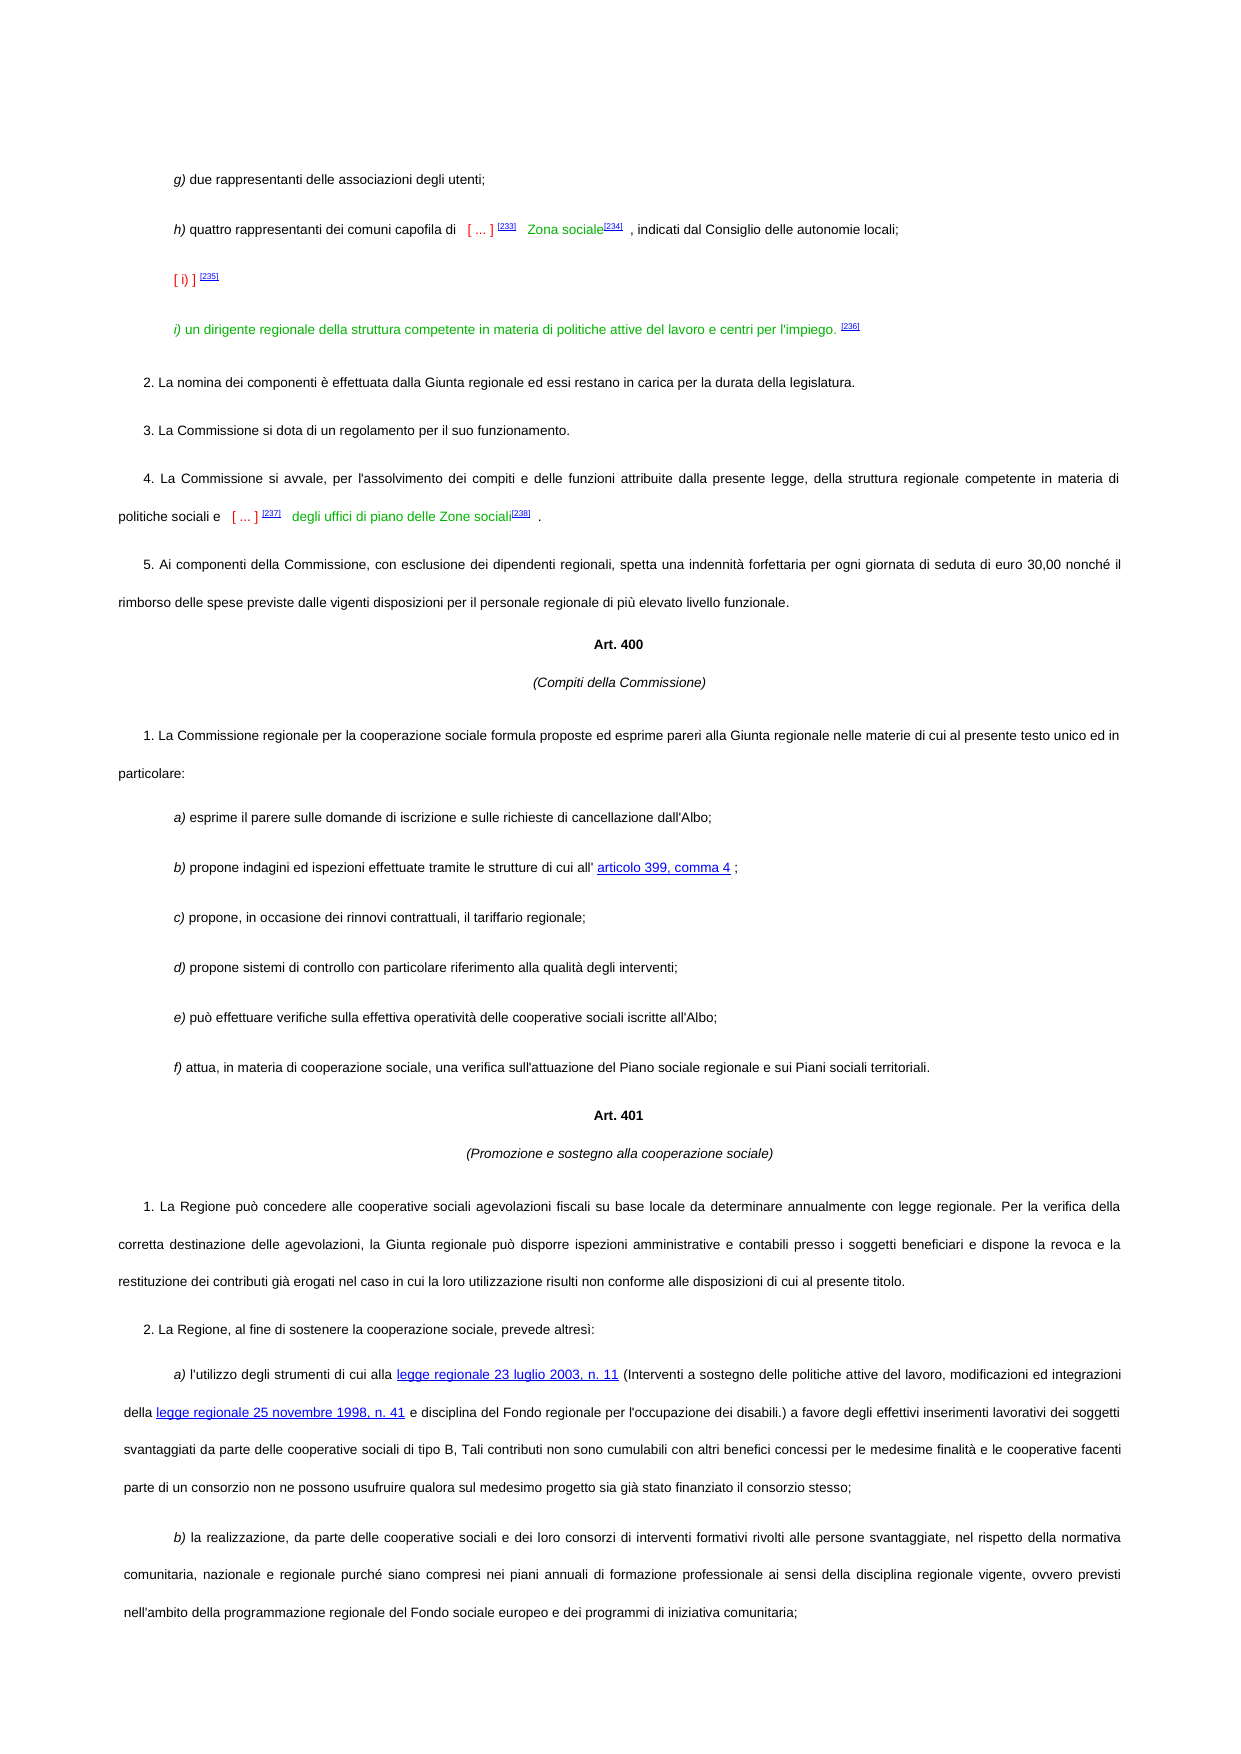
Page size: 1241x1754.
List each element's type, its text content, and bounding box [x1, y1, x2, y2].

table_header g) due rappresentanti delle associazioni degli utenti; h) quattro rappresentanti dei comuni capofila di [ ... ] [233] Zona sociale[234] , indicati dal Consiglio delle autonomie locali; [ i) ] [235] i) un dirigente regionale della struttura competente in materia di politiche attive del lavoro e centri per l'impiego. [236] 2. La nomina dei componenti è effettuata dalla Giunta regionale ed essi restano in carica per la durata della legislatura. 3. La Commissione si dota di un regolamento per il suo funzionamento. 4. La Commissione si avvale, per l'assolvimento dei compiti e delle funzioni attribuite dalla presente legge, della struttura regionale competente in materia di politiche sociali e [ ... ] [237] degli uffici di piano delle Zone sociali[238] . 5. Ai componenti della Commissione, con esclusione dei dipendenti regionali, spetta una indennità forfettaria per ogni giornata di seduta di euro 30,00 nonché il rimborso delle spese previste dalle vigenti disposizioni per il personale regionale di più elevato livello funzionale. Art. 400 (Compiti della Commissione) 1. La Commissione regionale per la cooperazione sociale formula proposte ed esprime pareri alla Giunta regionale nelle materie di cui al presente testo unico ed in particolare: a) esprime il parere sulle domande di iscrizione e sulle richieste di cancellazione dall'Albo; b) propone indagini ed ispezioni effettuate tramite le strutture di cui all' articolo 399, comma 4 ; c) propone, in occasione dei rinnovi contrattuali, il tariffario regionale; d) propone sistemi di controllo con particolare riferimento alla qualità degli interventi; e) può effettuare verifiche sulla effettiva operatività delle cooperative sociali iscritte all'Albo; f) attua, in materia di cooperazione sociale, una verifica sull'attuazione del Piano sociale regionale e sui Piani sociali territoriali. Art. 401 (Promozione e sostegno alla cooperazione sociale) 1. La Regione può concedere alle cooperative sociali agevolazioni fiscali su base locale da determinare annualmente con legge regionale. Per la verifica della corretta destinazione delle agevolazioni, la Giunta regionale può disporre ispezioni amministrative e contabili presso i soggetti beneficiari e dispone la revoca e la restituzione dei contributi già erogati nel caso in cui la loro utilizzazione risulti non conforme alle disposizioni di cui al presente titolo. 2. La Regione, al fine di sostenere la cooperazione sociale, prevede altresì: a) l'utilizzo degli strumenti di cui alla legge regionale 23 luglio 2003, n. 11 (Interventi a sostegno delle politiche attive del lavoro, modificazioni ed integrazioni della legge regionale 25 novembre 1998, n. 41 e disciplina del Fondo regionale per l'occupazione dei disabili.) a favore degli effettivi inserimenti lavorativi dei soggetti svantaggiati da parte delle cooperative sociali di tipo B, Tali contributi non sono cumulabili con altri benefici concessi per le medesime finalità e le cooperative facenti parte di un consorzio non ne possono usufruire qualora sul medesimo progetto sia già stato finanziato il consorzio stesso; b) la realizzazione, da parte delle cooperative sociali e dei loro consorzi di interventi formativi rivolti alle persone svantaggiate, nel rispetto della normativa comunitaria, nazionale e regionale purché siano compresi nei piani annuali di formazione professionale ai sensi della disciplina regionale vigente, ovvero previsti nell'ambito della programmazione regionale del Fondo sociale europeo e dei programmi di iniziativa comunitaria; [118, 148, 1122, 1630]
